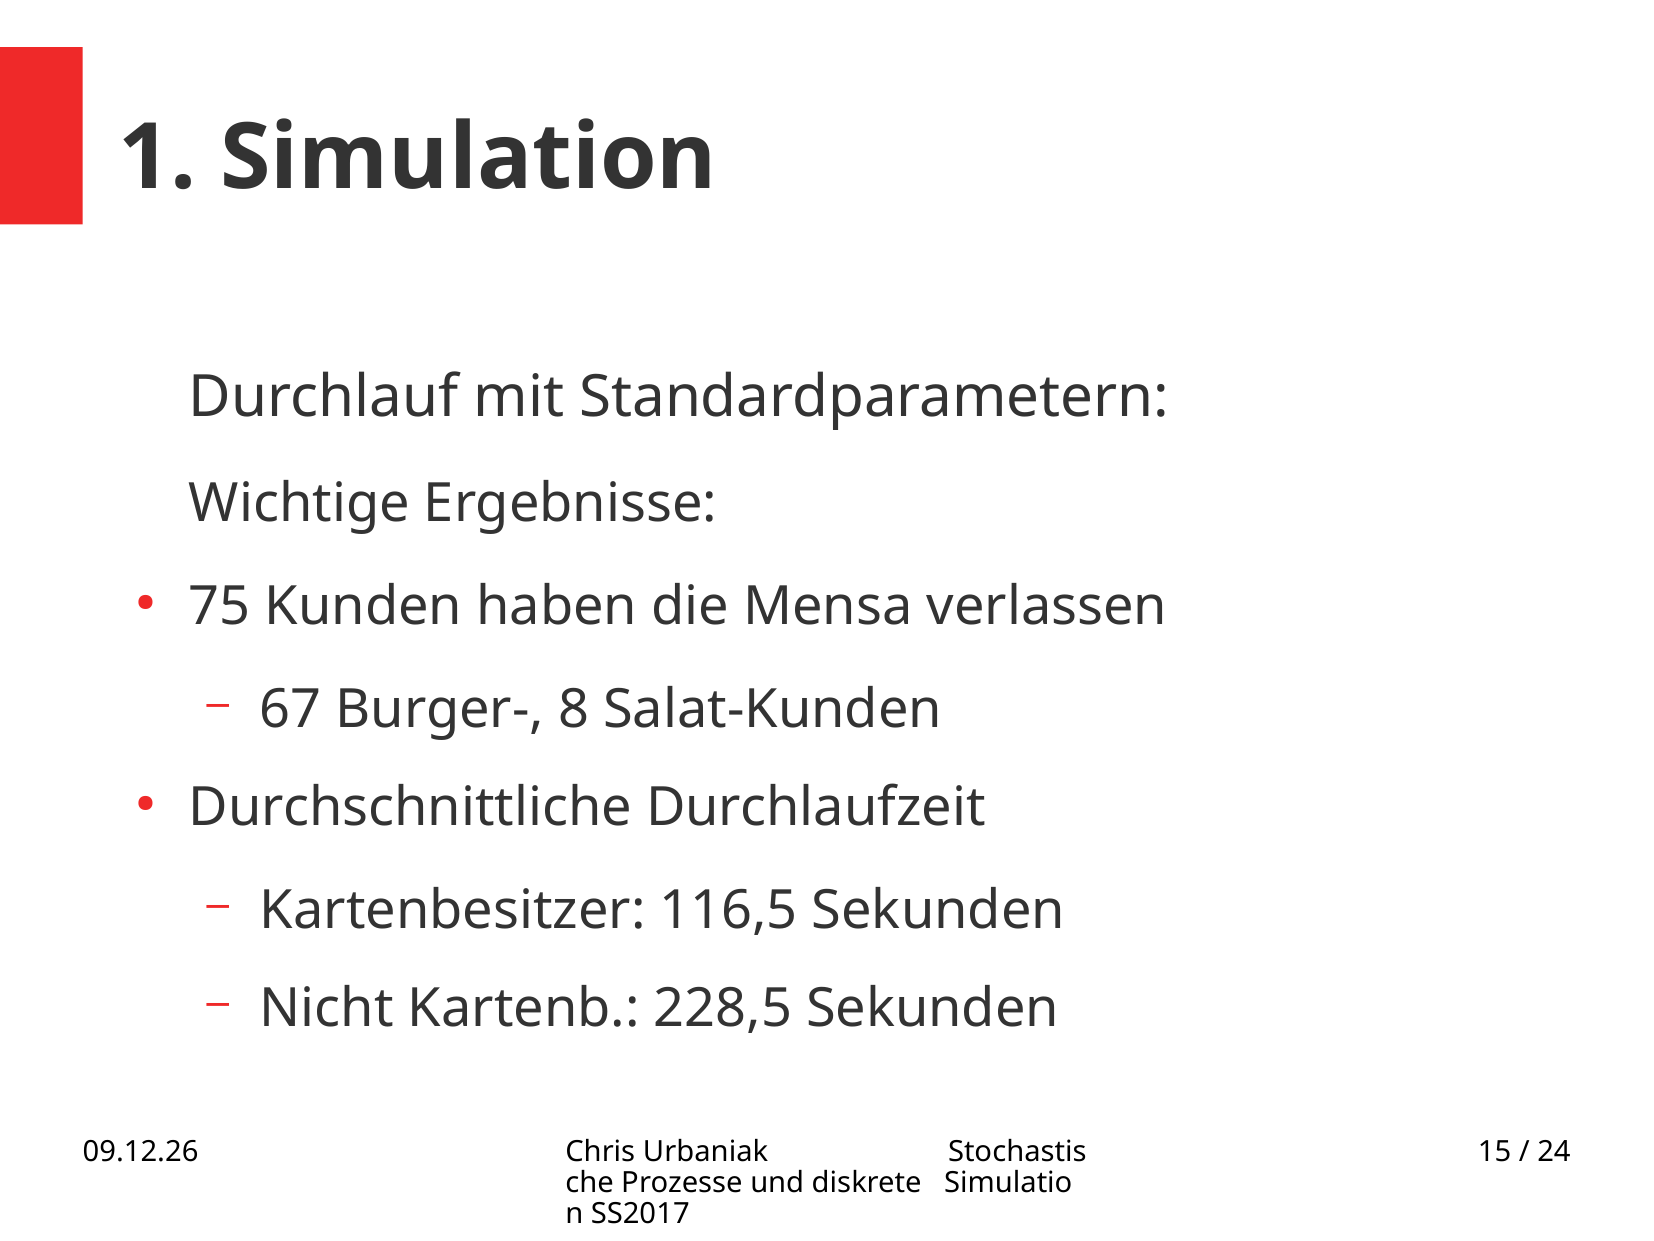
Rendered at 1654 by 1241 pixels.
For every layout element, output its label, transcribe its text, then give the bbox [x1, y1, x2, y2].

list Durchlauf mit Standardparametern: Wichtige Ergebnisse: 75 Kunden haben die Mensa verlassen 67 Burger-, 8 Salat-Kunden Durchschnittliche Durchlaufzeit Kartenbesitzer: 116,5 Sekunden Nicht Kartenb.: 228,5 Sekunden [118, 354, 1536, 1074]
title 1. Simulation [118, 49, 1571, 257]
